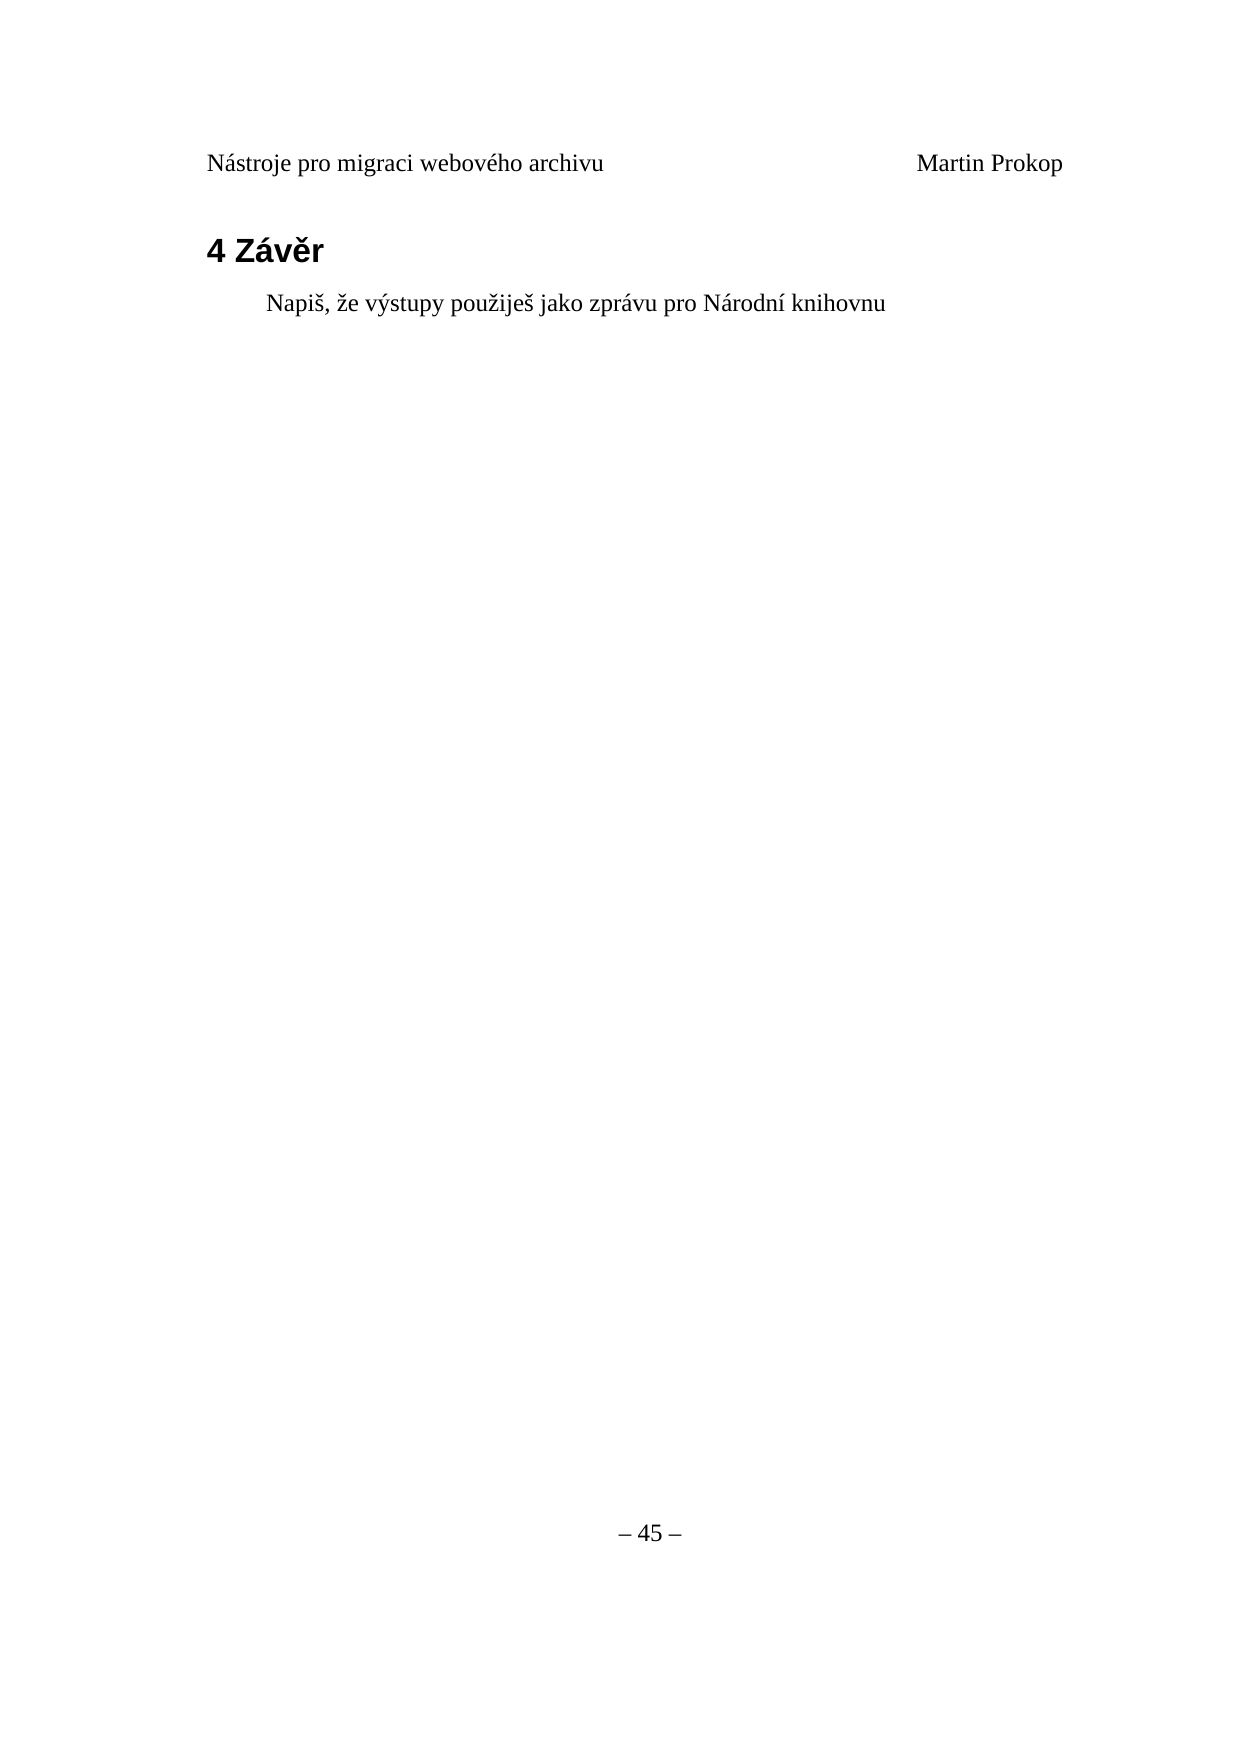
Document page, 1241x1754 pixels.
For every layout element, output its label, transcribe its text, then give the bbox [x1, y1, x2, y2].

text Napiš, že výstupy použiješ jako zprávu pro Národní knihovnu [207, 288, 1093, 317]
subtitle 4 Závěr [207, 231, 1093, 269]
